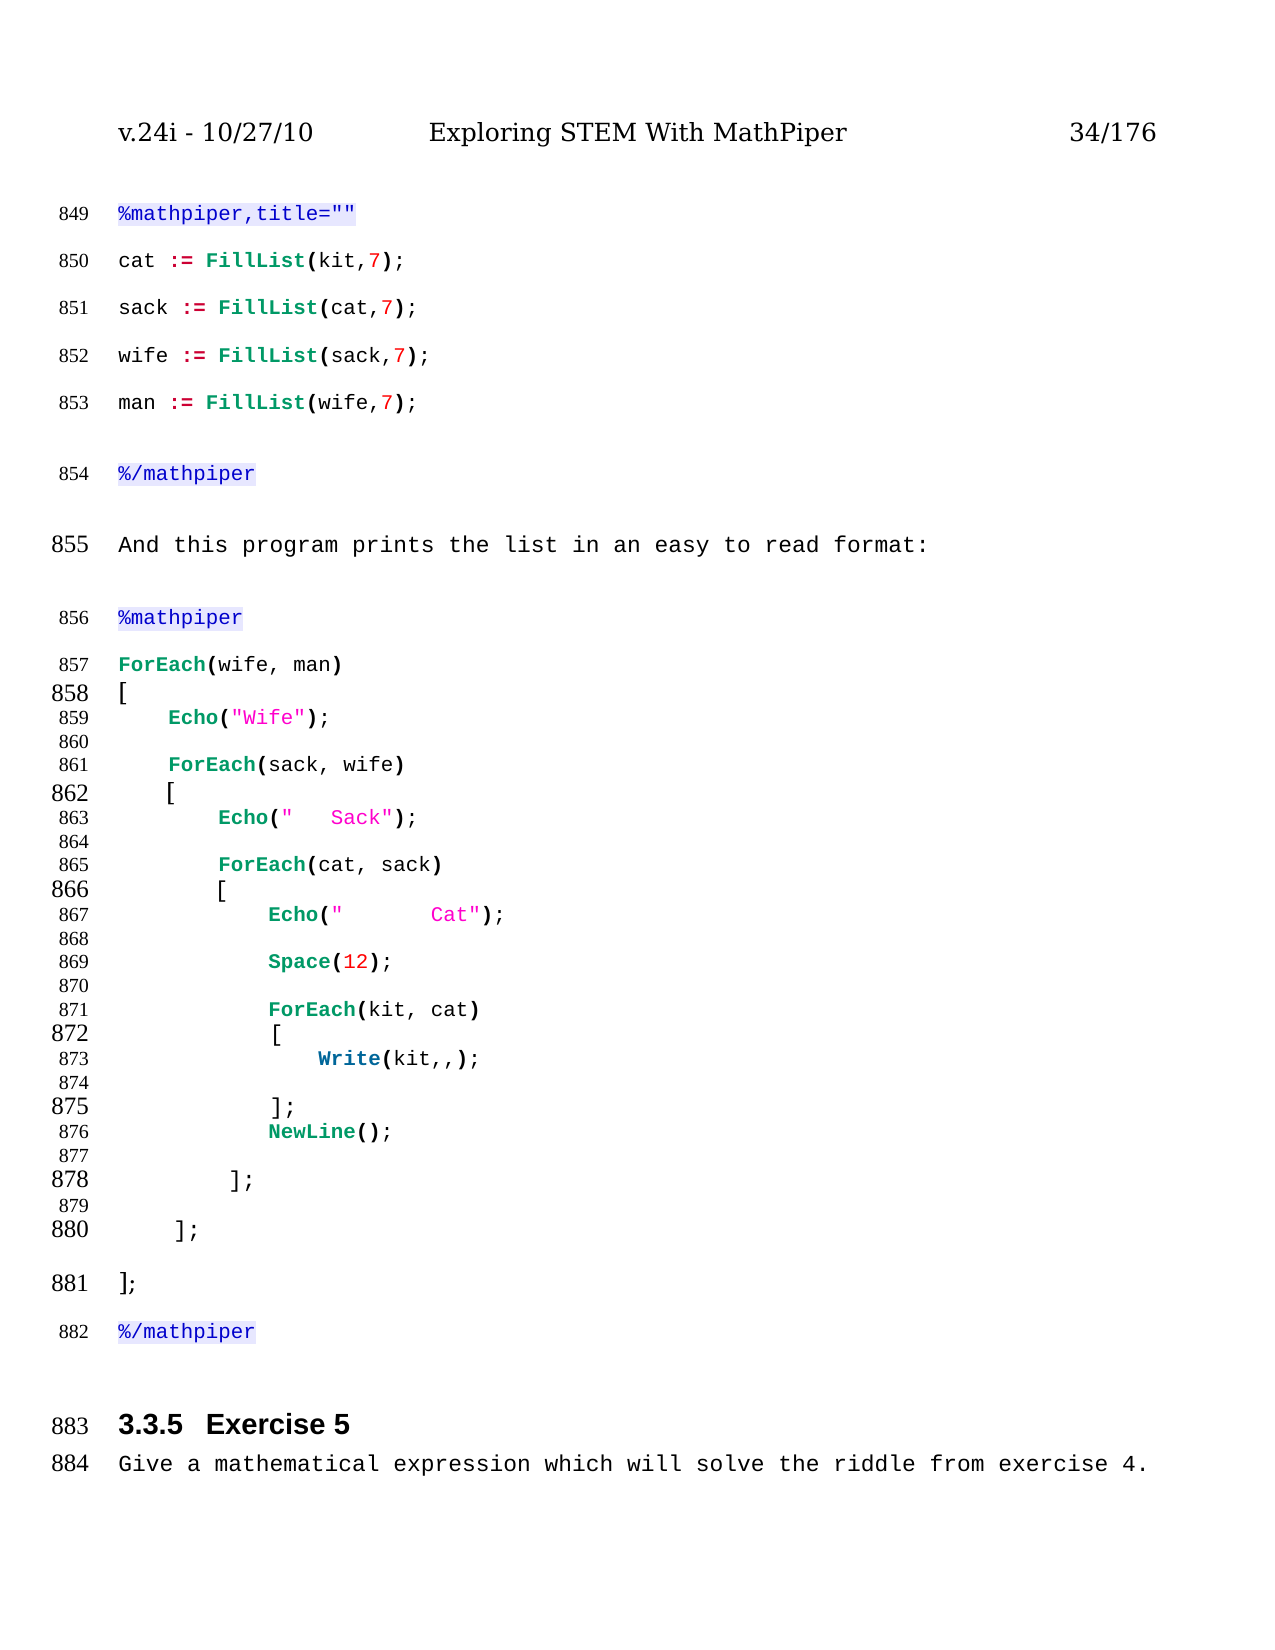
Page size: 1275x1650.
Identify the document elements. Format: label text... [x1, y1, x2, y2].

text %/mathpiper [118, 1321, 1157, 1344]
text %/mathpiper [118, 463, 1157, 486]
text ForEach(cat, sack) [118, 854, 1157, 878]
text Space(12); [118, 951, 1157, 975]
text ForEach(kit, cat) [118, 999, 1157, 1022]
text ForEach(sack, wife) [118, 754, 1157, 778]
text cat := FillList(kit,7); [118, 250, 1157, 274]
text [ [118, 678, 1157, 707]
text Give a mathematical expression which will solve the riddle from exercise 4. [118, 1452, 1157, 1478]
text And this program prints the list in an easy to read format: [118, 534, 1157, 560]
text ]; [118, 1096, 1157, 1121]
text %mathpiper [118, 607, 1157, 631]
text Echo(" Sack"); [118, 807, 1157, 831]
text [ [118, 778, 1157, 807]
text Echo(" Cat"); [118, 904, 1157, 928]
text ]; [118, 1169, 1157, 1195]
text [ [118, 878, 1157, 904]
subtitle Exercise 5 [118, 1407, 1157, 1440]
text [ [118, 1022, 1157, 1048]
text Write(kit,,); [118, 1048, 1157, 1072]
text ForEach(wife, man) [118, 654, 1157, 678]
text %mathpiper,title="" [118, 203, 1157, 226]
text NewLine(); [118, 1121, 1157, 1145]
text sack := FillList(cat,7); [118, 297, 1157, 321]
text ]; [118, 1268, 1157, 1297]
text wife := FillList(sack,7); [118, 344, 1157, 368]
text Echo("Wife"); [118, 707, 1157, 731]
text man := FillList(wife,7); [118, 392, 1157, 416]
text ]; [118, 1218, 1157, 1244]
